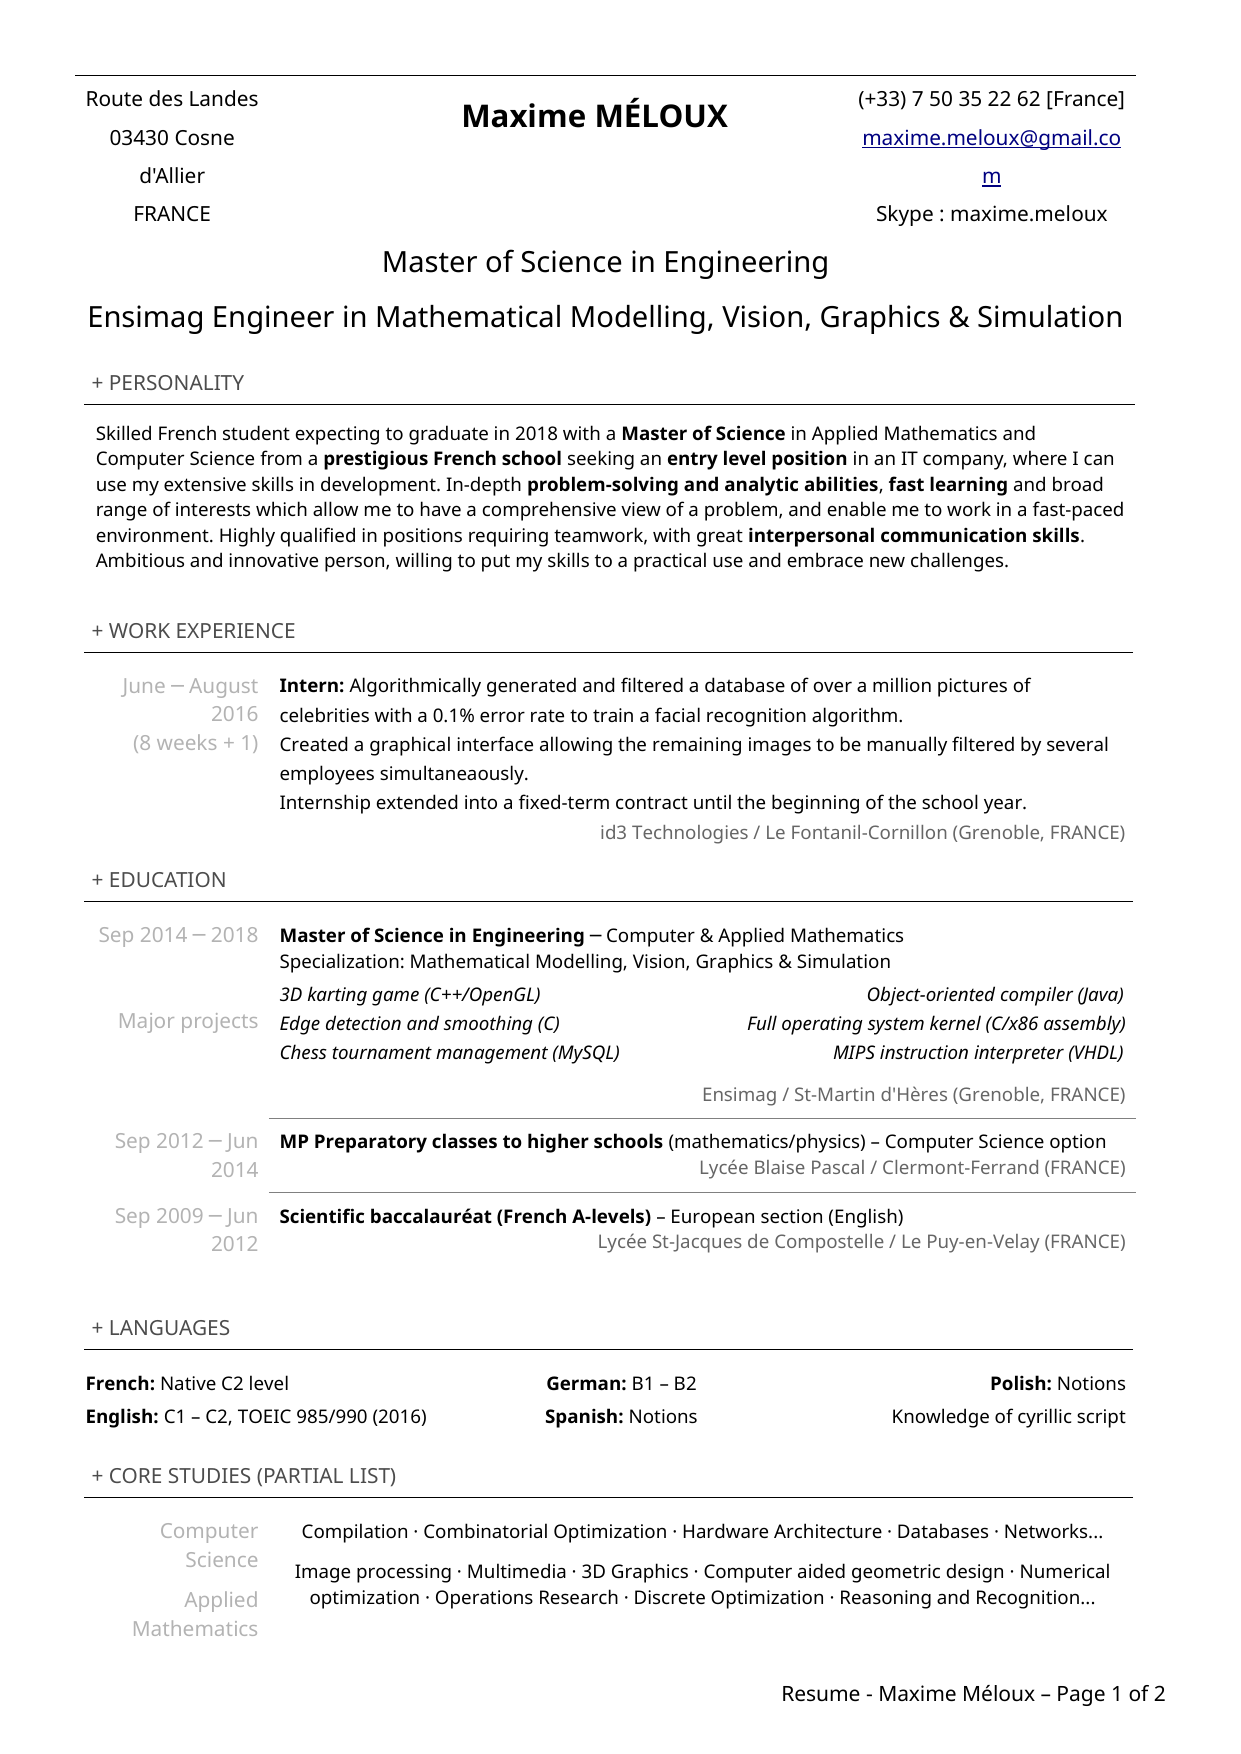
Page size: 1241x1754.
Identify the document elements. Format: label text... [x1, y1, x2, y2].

table_cell Sep 2009 ─ Jun 2012 [75, 1192, 269, 1295]
table_cell MP Preparatory classes to higher schools (mathematics/physics) – Computer Science option Lycée Blaise Pascal / Clermont-Ferrand (FRANCE) [269, 1119, 1136, 1192]
table_header + PERSONALITY [78, 354, 1135, 412]
table_cell Computer Science Applied Mathematics [75, 1508, 269, 1645]
table_cell + WORK EXPERIENCE [75, 598, 1136, 662]
table_cell Skilled French student expecting to graduate in 2018 with a Master of Science in Applied Mathematics and Computer Science from a prestigious French school seeking an entry level position in an IT company, where I can use my extensive skills in development. In-depth problem-solving and analytic abilities, fast learning and broad range of interests which allow me to have a comprehensive view of a problem, and enable me to work in a fast-paced environment. Highly qualified in positions requiring teamwork, with great interpersonal communication skills. Ambitious and innovative person, willing to put my skills to a practical use and embrace new challenges. [78, 412, 1135, 595]
table_cell Sep 2014 ─ 2018 Major projects [75, 912, 269, 1118]
table_cell Compilation · Combinatorial Optimization · Hardware Architecture · Databases · Networks... Image processing · Multimedia · 3D Graphics · Computer aided geometric design · Numerical optimization · Operations Research · Discrete Optimization · Reasoning and Recognition... [269, 1508, 1136, 1645]
table_cell + LANGUAGES [75, 1295, 1136, 1359]
table_cell Sep 2012 ─ Jun 2014 [75, 1118, 269, 1192]
table_cell + EDUCATION [75, 848, 1136, 912]
table_header Object-oriented compiler (Java) Full operating system kernel (C/x86 assembly) MIPS instruction interpreter (VHDL) [707, 974, 1133, 1065]
table_cell Intern: Algorithmically generated and filtered a database of over a million pictures of celebrities with a 0.1% error rate to train a facial recognition algorithm. Created a graphical interface allowing the remaining images to be manually filtered by several employees simultaneaously. Internship extended into a fixed-term contract until the beginning of the school year. id3 Technologies / Le Fontanil-Cornillon (Grenoble, FRANCE) [269, 662, 1136, 847]
table_header Maxime MÉLOUX [269, 76, 855, 231]
table_cell Master of Science in Engineering ─ Computer & Applied Mathematics Specialization: Mathematical Modelling, Vision, Graphics & Simulation Ensimag / St-Martin d'Hères (Grenoble, FRANCE) [269, 912, 1136, 1118]
table_header Route des Landes 03430 Cosne d'Allier FRANCE [75, 76, 269, 231]
table_cell Master of Science in Engineering Ensimag Engineer in Mathematical Modelling, Vision, Graphics & Simulation [75, 231, 1136, 598]
table_cell Polish: Notions Knowledge of cyrillic script [725, 1360, 1136, 1443]
table_cell French: Native C2 level English: C1 – C2, TOEIC 985/990 (2016) [75, 1360, 518, 1443]
table_header 3D karting game (C++/OpenGL) Edge detection and smoothing (C) Chess tournament management (MySQL) [272, 974, 707, 1065]
table_cell + CORE STUDIES (PARTIAL LIST) [75, 1444, 1136, 1508]
table_header (+33) 7 50 35 22 62 [France] maxime.meloux@gmail.com Skype : maxime.meloux [855, 76, 1136, 231]
table_cell German: B1 – B2 Spanish: Notions [518, 1360, 725, 1443]
table_cell Scientific baccalauréat (French A-levels) – European section (English) Lycée St-Jacques de Compostelle / Le Puy-en-Velay (FRANCE) [269, 1193, 1136, 1295]
table_cell June ─ August 2016 (8 weeks + 1) [75, 662, 269, 847]
